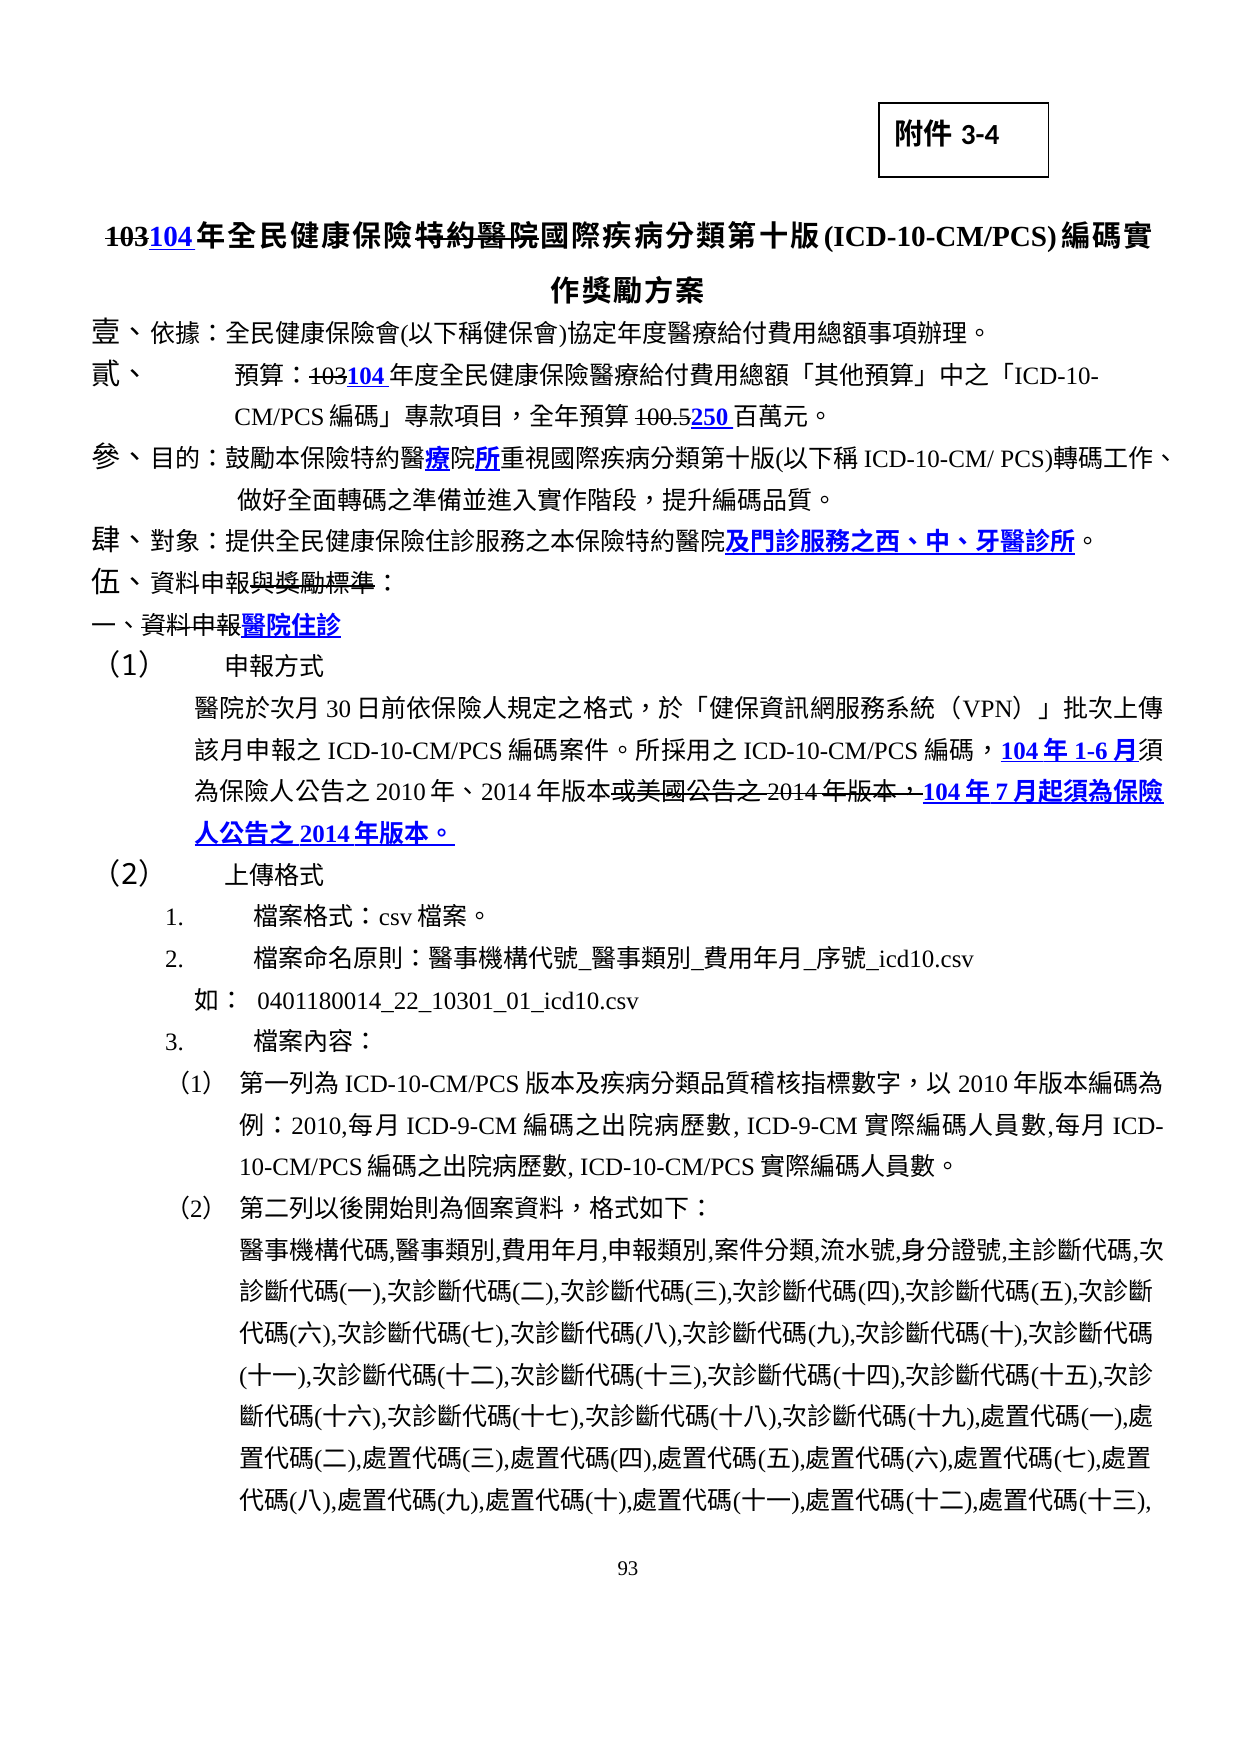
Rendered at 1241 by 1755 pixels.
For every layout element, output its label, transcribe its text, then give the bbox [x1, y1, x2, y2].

list 申報方式 [91, 642, 1164, 684]
list 檔案格式：csv檔案。 [165, 892, 1164, 934]
text 如： 0401180014_22_10301_01_icd10.csv [194, 976, 1164, 1017]
text 醫院於次月30日前依保險人規定之格式，於「健保資訊網服務系統（VPN）」批次上傳該月申報之ICD-10-CM/PCS編碼案件。所採用之ICD-10-CM/PCS編碼，104年1-6月須為保險人公告之2010年、2014年版本或美國公告之2014年版本，104年7月起須為保險人公告之2014年版本。 [194, 684, 1164, 851]
list 依據：全民健康保險會(以下稱健保會)協定年度醫療給付費用總額事項辦理。 [91, 309, 1179, 351]
list 檔案命名原則：醫事機構代號_醫事類別_費用年月_序號_icd10.csv [165, 934, 1164, 976]
text 醫事機構代碼,醫事類別,費用年月,申報類別,案件分類,流水號,身分證號,主診斷代碼,次診斷代碼(一),次診斷代碼(二),次診斷代碼(三),次診斷代碼(四),次診斷代碼(五),次診斷代碼(六),次診斷代碼(七),次診斷代碼(八),次診斷代碼(九),次診斷代碼(十),次診斷代碼(十一),次診斷代碼(十二),次診斷代碼(十三),次診斷代碼(十四),次診斷代碼(十五),次診斷代碼(十六),次診斷代碼(十七),次診斷代碼(十八),次診斷代碼(十九),處置代碼(一),處置代碼(二),處置代碼(三),處置代碼(四),處置代碼(五),處置代碼(六),處置代碼(七),處置代碼(八),處置代碼(九),處置代碼(十),處置代碼(十一),處置代碼(十二),處置代碼(十三), [239, 1226, 1164, 1517]
list 資料申報與獎勵標準： [91, 559, 1164, 601]
list 預算：103104年度全民健康保險醫療給付費用總額「其他預算」中之「ICD-10- CM/PCS編碼」專款項目，全年預算100.5250百萬元。 [91, 351, 1164, 434]
list 上傳格式 [91, 851, 1164, 892]
list 對象：提供全民健康保險住診服務之本保險特約醫院及門診服務之西、中、牙醫診所。 [91, 517, 1164, 559]
text 103104年全民健康保險特約醫院國際疾病分類第十版(ICD-10-CM/PCS)編碼實作獎勵方案 [91, 184, 1164, 309]
list 目的：鼓勵本保險特約醫療院所重視國際疾病分類第十版(以下稱ICD-10-CM/ PCS)轉碼工作、做好全面轉碼之準備並進入實作階段，提升編碼品質。 [91, 434, 1164, 517]
list 第一列為ICD-10-CM/PCS版本及疾病分類品質稽核指標數字，以2010年版本編碼為例：2010,每月ICD-9-CM編碼之出院病歷數, ICD-9-CM實際編碼人員數,每月ICD-10-CM/PCS編碼之出院病歷數, ICD-10-CM/PCS實際編碼人員數。 [165, 1059, 1164, 1184]
text 一、資料申報醫院住診 [91, 601, 1164, 642]
list 檔案內容： [165, 1017, 1164, 1059]
list 第二列以後開始則為個案資料，格式如下： [165, 1184, 1164, 1226]
